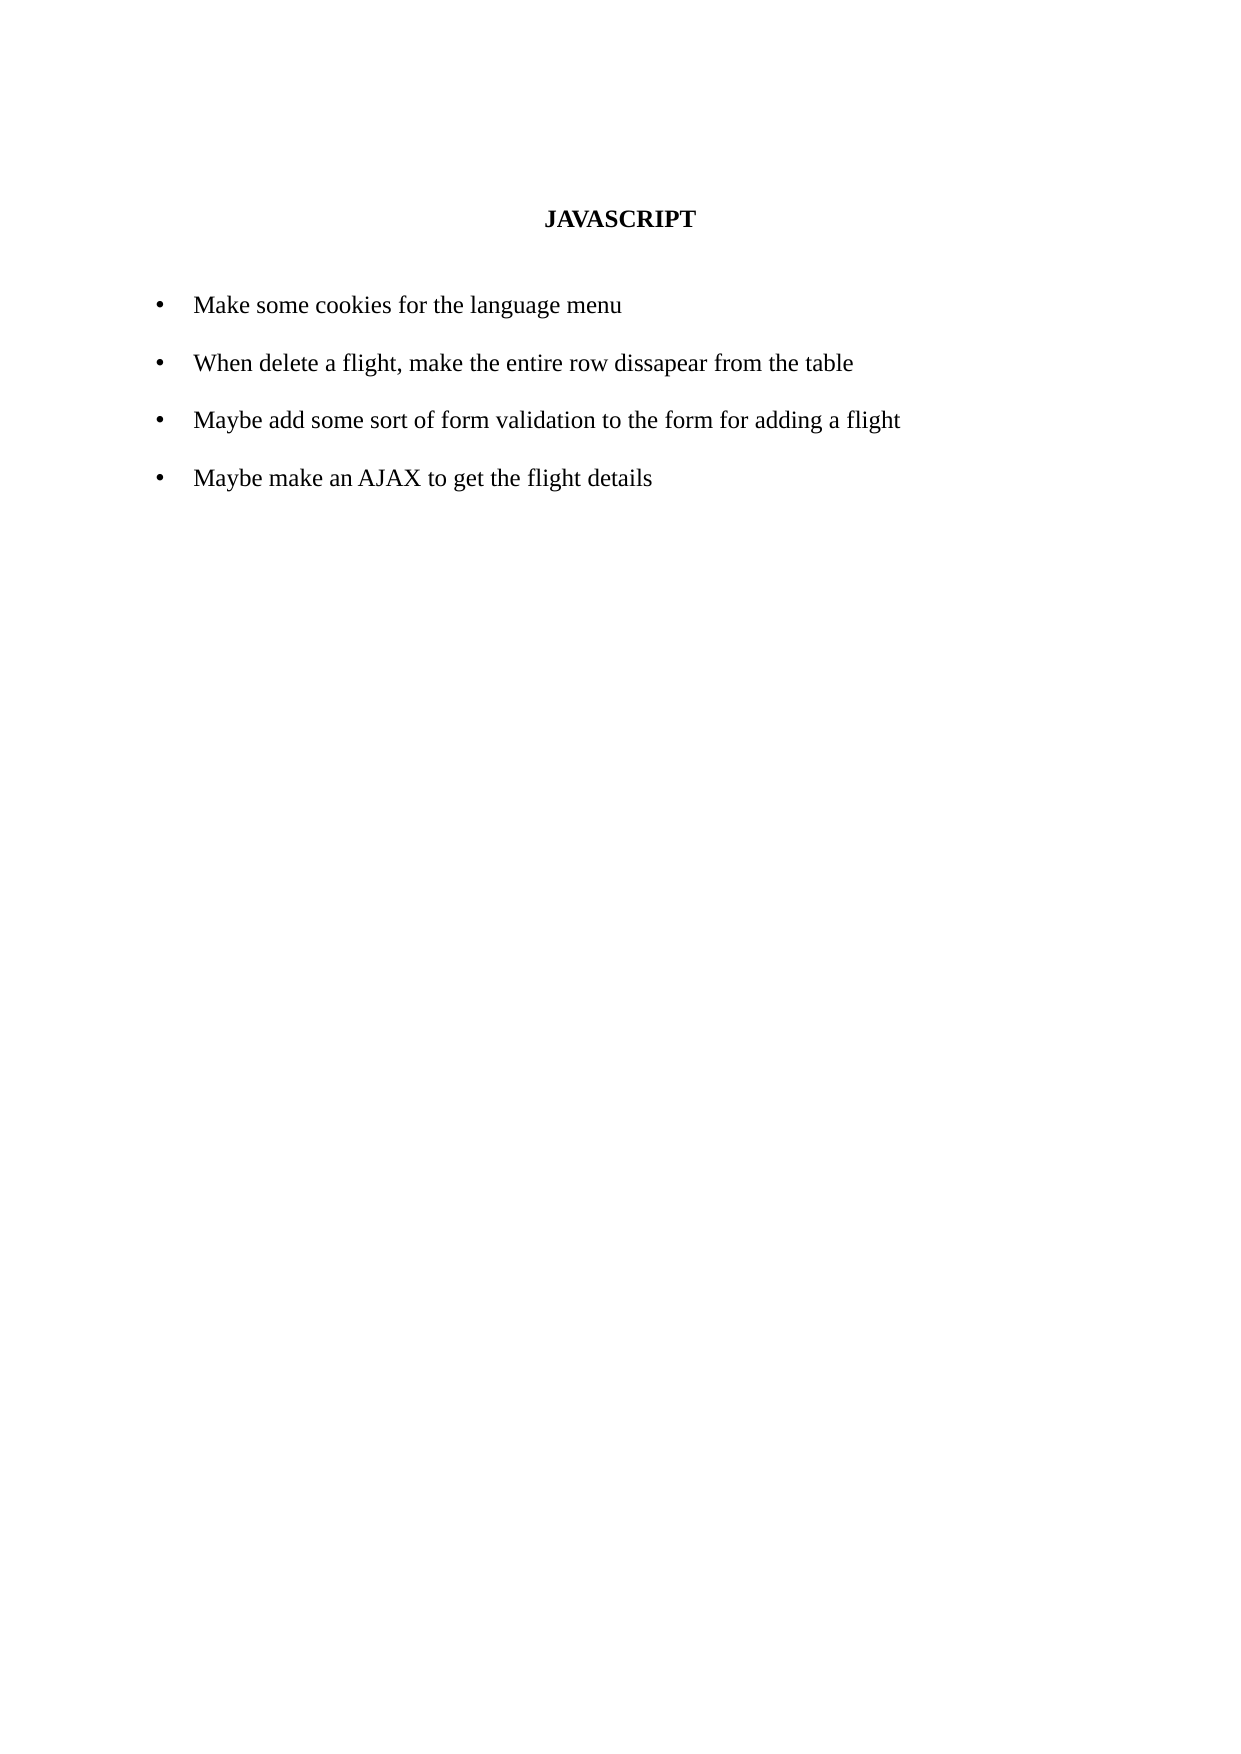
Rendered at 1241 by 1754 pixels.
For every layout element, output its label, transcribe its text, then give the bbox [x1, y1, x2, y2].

list Maybe make an AJAX to get the flight details [156, 463, 1122, 492]
list Make some cookies for the language menu [156, 291, 1122, 319]
text JAVASCRIPT [118, 204, 1122, 233]
list When delete a flight, make the entire row dissapear from the table [156, 348, 1122, 377]
list Maybe add some sort of form validation to the form for adding a flight [156, 406, 1122, 434]
